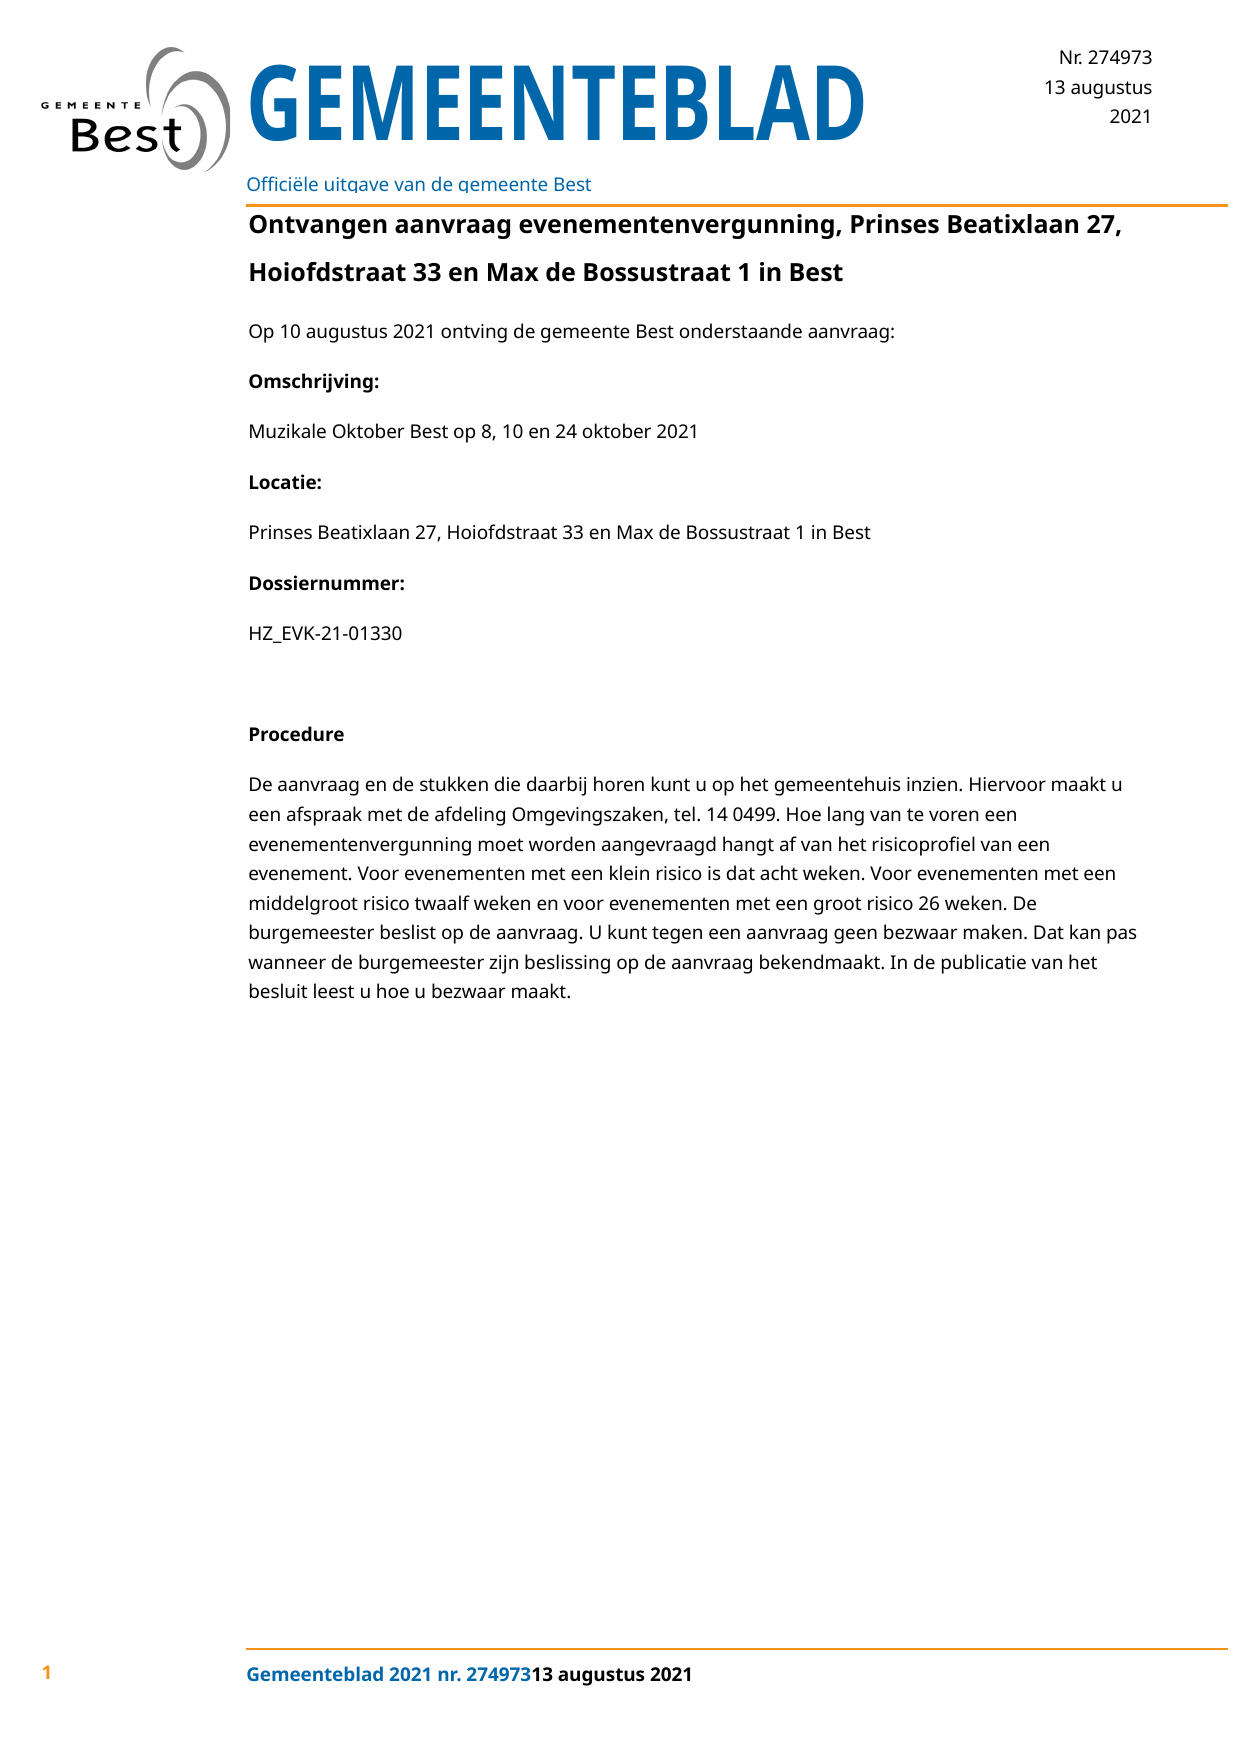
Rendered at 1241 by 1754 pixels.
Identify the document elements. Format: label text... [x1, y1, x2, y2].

text Ontvangen aanvraag evenementenvergunning, Prinses Beatixlaan 27, Hoiofdstraat 33 en Max de Bossustraat 1 in Best [248, 207, 1152, 288]
text De aanvraag en de stukken die daarbij horen kunt u op het gemeentehuis inzien. Hiervoor maakt u een afspraak met de afdeling Omgevingszaken, tel. 14 0499. Hoe lang van te voren een evenementenvergunning moet worden aangevraagd hangt af van het risicoprofiel van een evenement. Voor evenementen met een klein risico is dat acht weken. Voor evenementen met een middelgroot risico twaalf weken en voor evenementen met een groot risico 26 weken. De burgemeester beslist op de aanvraag. U kunt tegen een aanvraag geen bezwaar maken. Dat kan pas wanneer de burgemeester zijn beslissing op de aanvraag bekendmaakt. In de publicatie van het besluit leest u hoe u bezwaar maakt. [248, 772, 1152, 1004]
text Op 10 augustus 2021 ontving de gemeente Best onderstaande aanvraag: [248, 318, 1152, 344]
text Prinses Beatixlaan 27, Hoiofdstraat 33 en Max de Bossustraat 1 in Best [248, 519, 1152, 545]
text Procedure [248, 721, 1152, 747]
text Omschrijving: [248, 368, 1152, 394]
text Locatie: [248, 469, 1152, 495]
text Muzikale Oktober Best op 8, 10 en 24 oktober 2021 [248, 419, 1152, 444]
picture [41, 47, 231, 172]
text HZ_EVK-21-01330 [248, 620, 1152, 646]
text Dossiernummer: [248, 570, 1152, 596]
